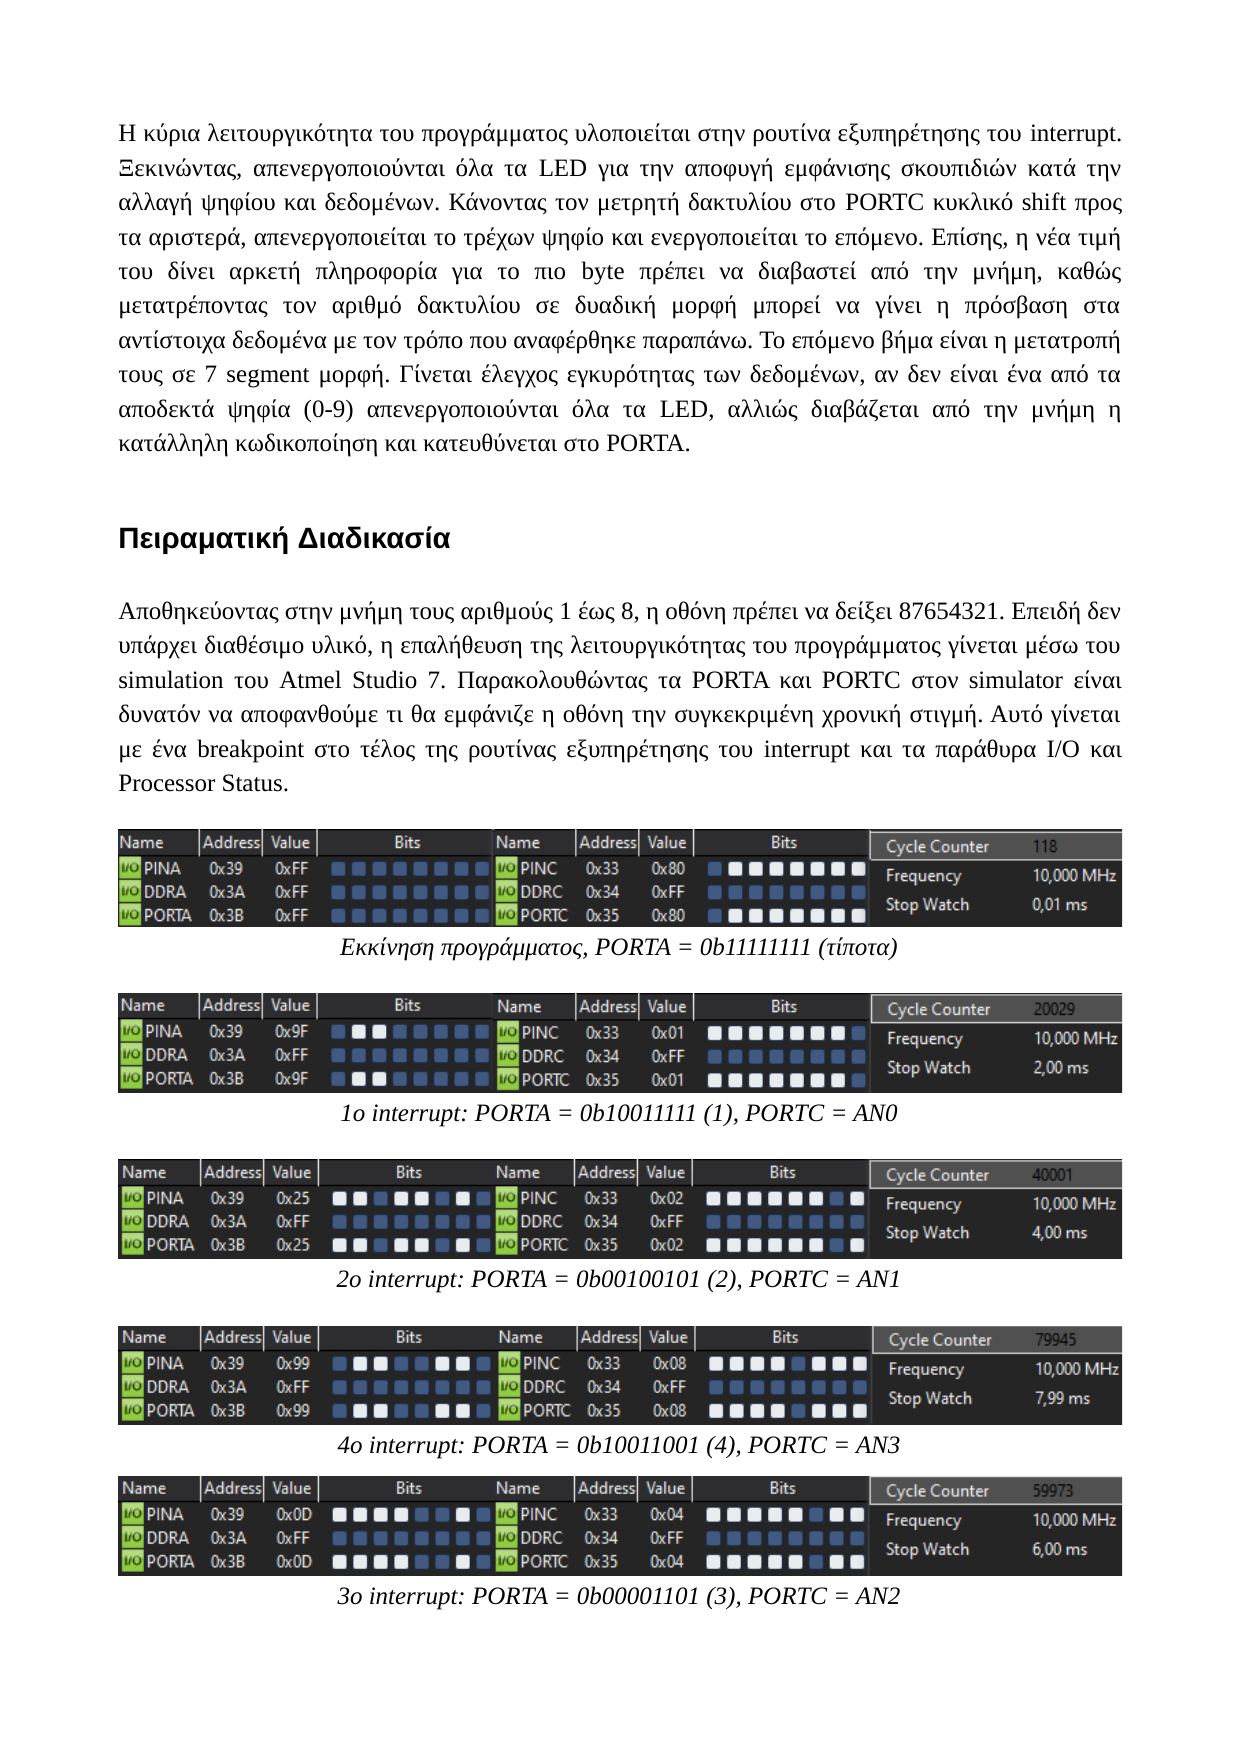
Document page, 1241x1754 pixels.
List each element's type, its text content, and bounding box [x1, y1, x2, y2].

text Η κύρια λειτουργικότητα του προγράμματος υλοποιείται στην ρουτίνα εξυπηρέτησης του interrupt. Ξεκινώντας, απενεργοποιούνται όλα τα LED για την αποφυγή εμφάνισης σκουπιδιών κατά την αλλαγή ψηφίου και δεδομένων. Κάνοντας τον μετρητή δακτυλίου στο PORTC κυκλικό shift προς τα αριστερά, απενεργοποιείται το τρέχων ψηφίο και ενεργοποιείται το επόμενο. Επίσης, η νέα τιμή του δίνει αρκετή πληροφορία για το πιο byte πρέπει να διαβαστεί από την μνήμη, καθώς μετατρέποντας τον αριθμό δακτυλίου σε δυαδική μορφή μπορεί να γίνει η πρόσβαση στα αντίστοιχα δεδομένα με τον τρόπο που αναφέρθηκε παραπάνω. Το επόμενο βήμα είναι η μετατροπή τους σε 7 segment μορφή. Γίνεται έλεγχος εγκυρότητας των δεδομένων, αν δεν είναι ένα από τα αποδεκτά ψηφία (0-9) απενεργοποιούνται όλα τα LED, αλλιώς διαβάζεται από την μνήμη η κατάλληλη κωδικοποίηση και κατευθύνεται στο PORTA. [118, 118, 1122, 457]
subtitle Πειραματική Διαδικασία [118, 521, 1122, 554]
text 4o interrupt: PORTA = 0b10011001 (4), PORTC = AN3 [118, 1425, 1122, 1459]
text Εκκίνηση προγράμματος, PORTA = 0b11111111 (τίποτα) [118, 927, 1122, 961]
text 2o interrupt: PORTA = 0b00100101 (2), PORTC = AN1 [118, 1259, 1122, 1293]
text Αποθηκεύοντας στην μνήμη τους αριθμούς 1 έως 8, η οθόνη πρέπει να δείξει 87654321. Επειδή δεν υπάρχει διαθέσιμο υλικό, η επαλήθευση της λειτουργικότητας του προγράμματος γίνεται μέσω του simulation του Atmel Studio 7. Παρακολουθώντας τα PORTA και PORTC στον simulator είναι δυνατόν να αποφανθούμε τι θα εμφάνιζε η οθόνη την συγκεκριμένη χρονική στιγμή. Αυτό γίνεται με ένα breakpoint στο τέλος της ρουτίνας εξυπηρέτησης του interrupt και τα παράθυρα I/O και Processor Status. [118, 596, 1122, 797]
picture [118, 1159, 1123, 1259]
text 1o interrupt: PORTA = 0b10011111 (1), PORTC = AN0 [118, 1093, 1122, 1126]
picture [118, 993, 1123, 1093]
text 3o interrupt: PORTA = 0b00001101 (3), PORTC = AN2 [118, 1576, 1122, 1609]
picture [118, 1476, 1123, 1576]
picture [118, 829, 1123, 927]
picture [118, 1326, 1123, 1425]
